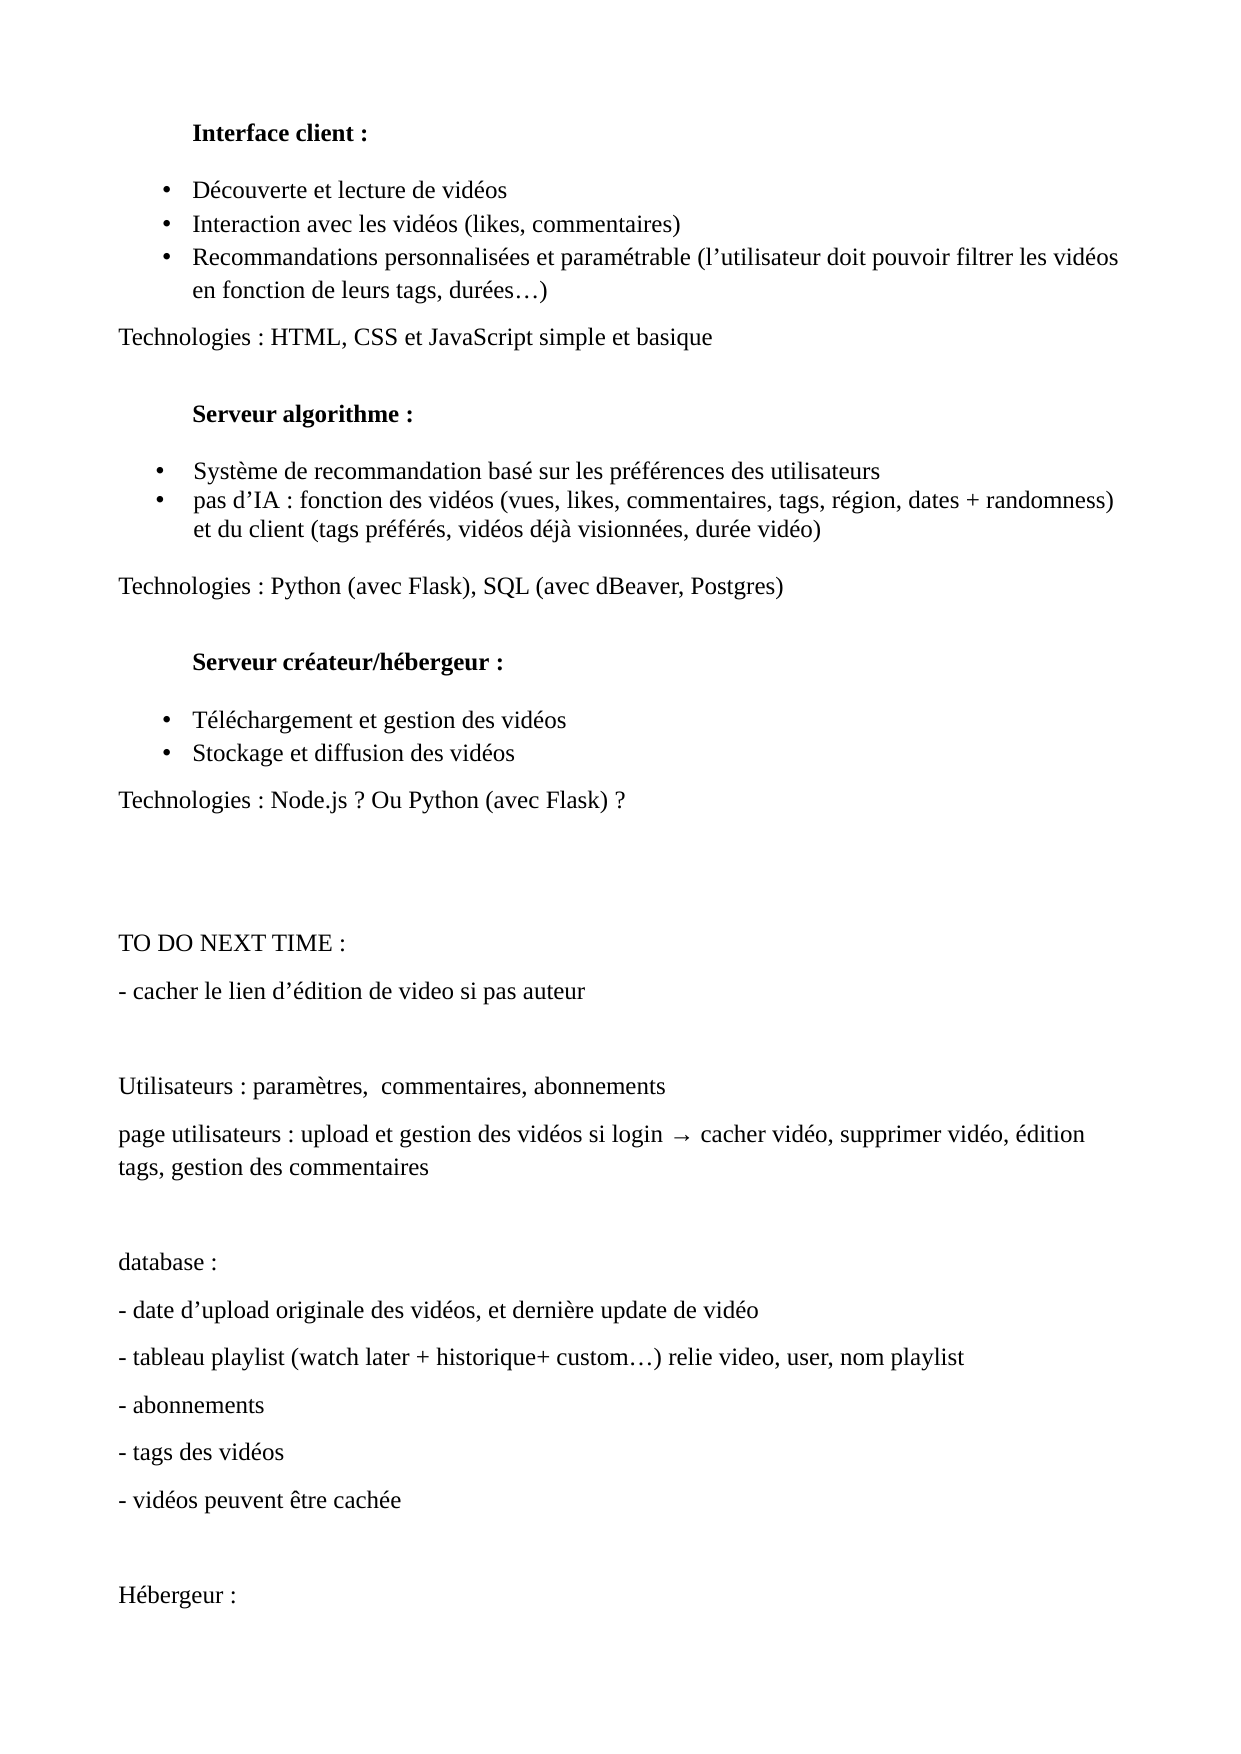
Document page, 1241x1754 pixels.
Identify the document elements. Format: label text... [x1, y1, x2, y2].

text Serveur créateur/hébergeur : [118, 647, 1122, 676]
text - tags des vidéos [118, 1437, 1122, 1466]
text Technologies : Node.js ? Ou Python (avec Flask) ? [118, 786, 1122, 814]
text page utilisateurs : upload et gestion des vidéos si login → cacher vidéo, supprimer vidéo, édition tags, gestion des commentaires [118, 1119, 1122, 1181]
text - cacher le lien d’édition de video si pas auteur [118, 976, 1122, 1005]
list Interaction avec les vidéos (likes, commentaires) [162, 209, 1122, 237]
text - abonnements [118, 1390, 1122, 1419]
list pas d’IA : fonction des vidéos (vues, likes, commentaires, tags, région, dates + randomness) et du client (tags préférés, vidéos déjà visionnées, durée vidéo) [156, 485, 1122, 542]
text Interface client : [118, 118, 1122, 147]
list Téléchargement et gestion des vidéos [162, 705, 1122, 734]
list Recommandations personnalisées et paramétrable (l’utilisateur doit pouvoir filtrer les vidéos en fonction de leurs tags, durées…) [162, 242, 1122, 303]
text - date d’upload originale des vidéos, et dernière update de vidéo [118, 1295, 1122, 1323]
text - vidéos peuvent être cachée [118, 1485, 1122, 1514]
text Serveur algorithme : [118, 399, 1122, 427]
text TO DO NEXT TIME : [118, 928, 1122, 957]
text database : [118, 1247, 1122, 1276]
text Technologies : HTML, CSS et JavaScript simple et basique [118, 322, 1122, 351]
text Technologies : Python (avec Flask), SQL (avec dBeaver, Postgres) [118, 571, 1122, 600]
text - tableau playlist (watch later + historique+ custom…) relie video, user, nom playlist [118, 1342, 1122, 1371]
list Système de recommandation basé sur les préférences des utilisateurs [156, 456, 1122, 485]
text Hébergeur : [118, 1580, 1122, 1609]
text Utilisateurs : paramètres, commentaires, abonnements [118, 1071, 1122, 1100]
list Découverte et lecture de vidéos [162, 176, 1122, 204]
list Stockage et diffusion des vidéos [162, 738, 1122, 767]
